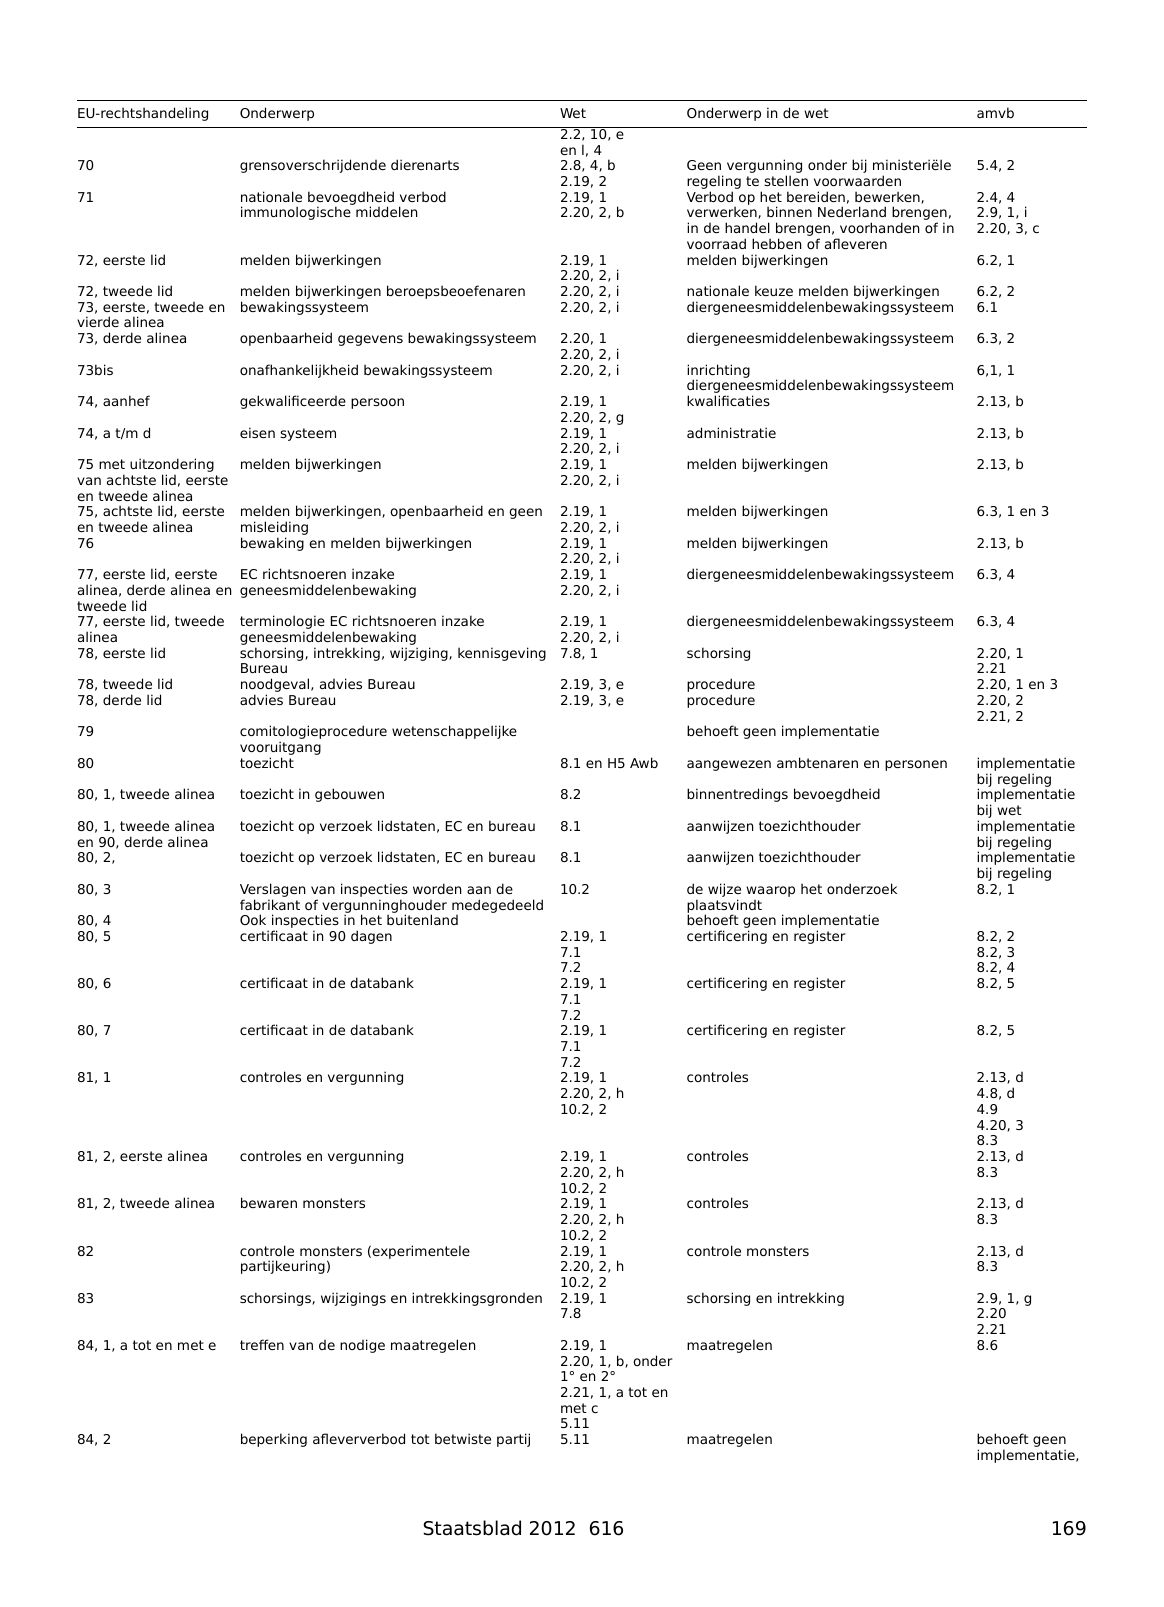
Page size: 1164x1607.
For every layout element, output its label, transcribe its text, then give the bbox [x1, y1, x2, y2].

table_cell 70 [77, 158, 233, 189]
table_cell melden bijwerkingen [680, 457, 971, 504]
table_cell 2.19, 1 2.20, 2, h 10.2, 2 [554, 1196, 680, 1243]
table_cell 2.19, 1 2.20, 2, i [554, 536, 680, 567]
table_cell 81, 2, eerste alinea [77, 1149, 233, 1196]
table_cell 2.13, d 8.3 [971, 1196, 1087, 1243]
table_cell de wijze waarop het onderzoek plaatsvindt [680, 882, 971, 913]
table_cell 2.19, 1 7.1 7.2 [554, 929, 680, 976]
table_cell 84, 1, a tot en met e [77, 1338, 233, 1432]
table_cell diergeneesmiddelenbewakingssysteem [680, 614, 971, 646]
table_cell procedure [680, 677, 971, 693]
table_cell bewaren monsters [234, 1196, 554, 1243]
table_cell Geen vergunning onder bij ministeriële regeling te stellen voorwaarden [680, 158, 971, 189]
table_cell 80, 1, tweede alinea en 90, derde alinea [77, 819, 233, 850]
table_cell treffen van de nodige maatregelen [234, 1338, 554, 1432]
table_cell 6.2, 1 [971, 253, 1087, 284]
table_cell 2.19, 1 2.20, 2, g [554, 394, 680, 425]
table_cell 71 [77, 190, 233, 252]
table_cell certificering en register [680, 929, 971, 976]
table_cell implementatie bij regeling [971, 850, 1087, 882]
table_cell noodgeval, advies Bureau [234, 677, 554, 693]
table_cell 2.19, 3, e [554, 677, 680, 693]
table_cell schorsing [680, 646, 971, 677]
table_cell 6.3, 2 [971, 331, 1087, 362]
table_cell melden bijwerkingen [680, 253, 971, 284]
table_cell maatregelen [680, 1432, 971, 1463]
table_cell eisen systeem [234, 425, 554, 457]
table_cell schorsing, intrekking, wijziging, kennisgeving Bureau [234, 646, 554, 677]
table_cell 78, derde lid [77, 693, 233, 724]
table_cell [971, 724, 1087, 756]
table_cell diergeneesmiddelenbewakingssysteem [680, 300, 971, 331]
table_cell 2.19, 1 2.20, 2, h 10.2, 2 [554, 1149, 680, 1196]
table_cell kwalificaties [680, 394, 971, 425]
table_cell [554, 724, 680, 756]
table_cell 6.3, 4 [971, 567, 1087, 614]
table_cell 2.19, 1 7.1 7.2 [554, 1023, 680, 1070]
table_cell [234, 128, 554, 158]
table_cell 77, eerste lid, eerste alinea, derde alinea en tweede lid [77, 567, 233, 614]
table_cell 2.19, 1 2.20, 2, b [554, 190, 680, 252]
table_cell 2.8, 4, b 2.19, 2 [554, 158, 680, 189]
table_cell 8.1 [554, 850, 680, 882]
table_cell maatregelen [680, 1338, 971, 1432]
table_cell certificaat in 90 dagen [234, 929, 554, 976]
table_cell certificaat in de databank [234, 976, 554, 1023]
table_cell 81, 2, tweede alinea [77, 1196, 233, 1243]
table_cell 8.2, 1 [971, 882, 1087, 913]
table_cell Verslagen van inspecties worden aan de fabrikant of vergunninghouder medegedeeld [234, 882, 554, 913]
table_cell 6,1, 1 [971, 363, 1087, 394]
table_cell 2.19, 1 2.20, 2, i [554, 614, 680, 646]
table_cell 80, 7 [77, 1023, 233, 1070]
table_cell onafhankelijkheid bewakingssysteem [234, 363, 554, 394]
table_cell 78, tweede lid [77, 677, 233, 693]
table_cell 73, derde alinea [77, 331, 233, 362]
table_cell diergeneesmiddelenbewakingssysteem [680, 567, 971, 614]
table_cell 2.19, 1 2.20, 2, i [554, 504, 680, 536]
table_cell 77, eerste lid, tweede alinea [77, 614, 233, 646]
table_cell implementatie bij wet [971, 787, 1087, 819]
table_cell 79 [77, 724, 233, 756]
table_cell 2.19, 1 2.20, 2, h 10.2, 2 [554, 1070, 680, 1149]
table_cell implementatie bij regeling [971, 756, 1087, 787]
table_cell 2.20, 2, i [554, 363, 680, 394]
table_cell controles [680, 1196, 971, 1243]
table_cell 80, 3 [77, 882, 233, 913]
table_cell 2.19, 1 2.20, 2, i [554, 457, 680, 504]
table_cell 8.2, 5 [971, 976, 1087, 1023]
table_cell 2.19, 1 2.20, 1, b, onder 1° en 2° 2.21, 1, a tot en met c 5.11 [554, 1338, 680, 1432]
table_cell nationale bevoegdheid verbod immunologische middelen [234, 190, 554, 252]
table_cell controles [680, 1070, 971, 1149]
table_cell controle monsters [680, 1243, 971, 1291]
table_cell 8.2, 2 8.2, 3 8.2, 4 [971, 929, 1087, 976]
table_cell certificering en register [680, 976, 971, 1023]
table_cell [554, 913, 680, 929]
table_cell bewakingssysteem [234, 300, 554, 331]
table_cell controles [680, 1149, 971, 1196]
table_cell 6.2, 2 [971, 284, 1087, 299]
table_cell toezicht op verzoek lidstaten, EC en bureau [234, 819, 554, 850]
table_cell 82 [77, 1243, 233, 1291]
table_cell 2.19, 1 2.20, 2, h 10.2, 2 [554, 1243, 680, 1291]
table_cell 2.13, b [971, 457, 1087, 504]
table_cell 80, 2, [77, 850, 233, 882]
table_cell [971, 913, 1087, 929]
table_cell 5.4, 2 [971, 158, 1087, 189]
table_cell 75 met uitzondering van achtste lid, eerste en tweede alinea [77, 457, 233, 504]
table_cell 6.3, 1 en 3 [971, 504, 1087, 536]
table_cell procedure [680, 693, 971, 724]
table_cell 74, aanhef [77, 394, 233, 425]
table_cell 5.11 [554, 1432, 680, 1463]
table_cell 2.19, 1 7.8 [554, 1291, 680, 1338]
table_cell behoeft geen implementatie [680, 724, 971, 756]
table_cell nationale keuze melden bijwerkingen [680, 284, 971, 299]
table_cell 6.1 [971, 300, 1087, 331]
table_header Onderwerp in de wet [680, 101, 971, 127]
table_cell 2.20, 1 2.20, 2, i [554, 331, 680, 362]
table_cell 83 [77, 1291, 233, 1338]
table_cell 10.2 [554, 882, 680, 913]
table_header amvb [971, 101, 1087, 127]
table_cell implementatie bij regeling [971, 819, 1087, 850]
table_cell openbaarheid gegevens bewakingssysteem [234, 331, 554, 362]
table_cell grensoverschrijdende dierenarts [234, 158, 554, 189]
table_cell 2.13, d 8.3 [971, 1243, 1087, 1291]
table_cell aangewezen ambtenaren en personen [680, 756, 971, 787]
table_cell bewaking en melden bijwerkingen [234, 536, 554, 567]
table_cell 2.13, d 8.3 [971, 1149, 1087, 1196]
table_cell 2.4, 4 2.9, 1, i 2.20, 3, c [971, 190, 1087, 252]
table_cell 2.19, 1 2.20, 2, i [554, 253, 680, 284]
table_cell inrichting diergeneesmiddelenbewakingssysteem [680, 363, 971, 394]
table_cell 80 [77, 756, 233, 787]
table_cell 2.19, 1 2.20, 2, i [554, 567, 680, 614]
table_cell 2.19, 1 2.20, 2, i [554, 425, 680, 457]
table_cell Ook inspecties in het buitenland [234, 913, 554, 929]
table_cell terminologie EC richtsnoeren inzake geneesmiddelenbewaking [234, 614, 554, 646]
table_cell advies Bureau [234, 693, 554, 724]
table_cell behoeft geen implementatie [680, 913, 971, 929]
table_cell 8.2 [554, 787, 680, 819]
table_cell certificering en register [680, 1023, 971, 1070]
table_cell 8.1 [554, 819, 680, 850]
table_cell 2.13, b [971, 425, 1087, 457]
table_header EU-rechtshandeling [77, 101, 233, 127]
table_cell gekwalificeerde persoon [234, 394, 554, 425]
table_cell 2.20, 1 en 3 [971, 677, 1087, 693]
table_cell melden bijwerkingen, openbaarheid en geen misleiding [234, 504, 554, 536]
table_cell melden bijwerkingen [680, 504, 971, 536]
table_cell 74, a t/m d [77, 425, 233, 457]
table_cell 73, eerste, tweede en vierde alinea [77, 300, 233, 331]
table_cell 81, 1 [77, 1070, 233, 1149]
table_cell controles en vergunning [234, 1149, 554, 1196]
table_cell 84, 2 [77, 1432, 233, 1463]
table_cell Verbod op het bereiden, bewerken, verwerken, binnen Nederland brengen, in de handel brengen, voorhanden of in voorraad hebben of afleveren [680, 190, 971, 252]
table_cell melden bijwerkingen beroepsbeoefenaren [234, 284, 554, 299]
table_header Onderwerp [234, 101, 554, 127]
table_cell EC richtsnoeren inzake geneesmiddelenbewaking [234, 567, 554, 614]
table_cell certificaat in de databank [234, 1023, 554, 1070]
table_cell 2.19, 3, e [554, 693, 680, 724]
table_cell 75, achtste lid, eerste en tweede alinea [77, 504, 233, 536]
table_cell 2.20, 2, i [554, 284, 680, 299]
table_cell 2.9, 1, g 2.20 2.21 [971, 1291, 1087, 1338]
table_cell [680, 128, 971, 158]
table_cell aanwijzen toezichthouder [680, 819, 971, 850]
table_cell 2.13, d 4.8, d 4.9 4.20, 3 8.3 [971, 1070, 1087, 1149]
table_cell 6.3, 4 [971, 614, 1087, 646]
table_cell [77, 128, 233, 158]
table_cell beperking afleververbod tot betwiste partij [234, 1432, 554, 1463]
table_cell melden bijwerkingen [234, 457, 554, 504]
table_cell toezicht in gebouwen [234, 787, 554, 819]
table_cell 2.13, b [971, 536, 1087, 567]
table_cell toezicht [234, 756, 554, 787]
table_cell administratie [680, 425, 971, 457]
table_cell aanwijzen toezichthouder [680, 850, 971, 882]
table_cell controle monsters (experimentele partijkeuring) [234, 1243, 554, 1291]
table_cell 8.6 [971, 1338, 1087, 1432]
table_cell 80, 4 [77, 913, 233, 929]
table_cell 2.13, b [971, 394, 1087, 425]
table_cell 76 [77, 536, 233, 567]
table_header Wet [554, 101, 680, 127]
table_cell 8.1 en H5 Awb [554, 756, 680, 787]
table_cell 7.8, 1 [554, 646, 680, 677]
table_cell diergeneesmiddelenbewakingssysteem [680, 331, 971, 362]
table_cell controles en vergunning [234, 1070, 554, 1149]
table_cell 2.20, 2, i [554, 300, 680, 331]
table_cell 80, 1, tweede alinea [77, 787, 233, 819]
table_cell behoeft geen implementatie, [971, 1432, 1087, 1463]
table_cell melden bijwerkingen [680, 536, 971, 567]
table_cell 2.19, 1 7.1 7.2 [554, 976, 680, 1023]
table_cell [971, 128, 1087, 158]
table_cell binnentredings bevoegdheid [680, 787, 971, 819]
table_cell schorsings, wijzigings en intrekkingsgronden [234, 1291, 554, 1338]
table_cell 8.2, 5 [971, 1023, 1087, 1070]
table_cell 78, eerste lid [77, 646, 233, 677]
table_cell 72, tweede lid [77, 284, 233, 299]
table_cell melden bijwerkingen [234, 253, 554, 284]
table_cell 80, 6 [77, 976, 233, 1023]
table_cell 72, eerste lid [77, 253, 233, 284]
table_cell 73bis [77, 363, 233, 394]
table_cell schorsing en intrekking [680, 1291, 971, 1338]
table_cell 2.2, 10, e en l, 4 [554, 128, 680, 158]
table_cell 2.20, 1 2.21 [971, 646, 1087, 677]
table_cell comitologieprocedure wetenschappelijke vooruitgang [234, 724, 554, 756]
table_cell 80, 5 [77, 929, 233, 976]
table_cell 2.20, 2 2.21, 2 [971, 693, 1087, 724]
table_cell toezicht op verzoek lidstaten, EC en bureau [234, 850, 554, 882]
